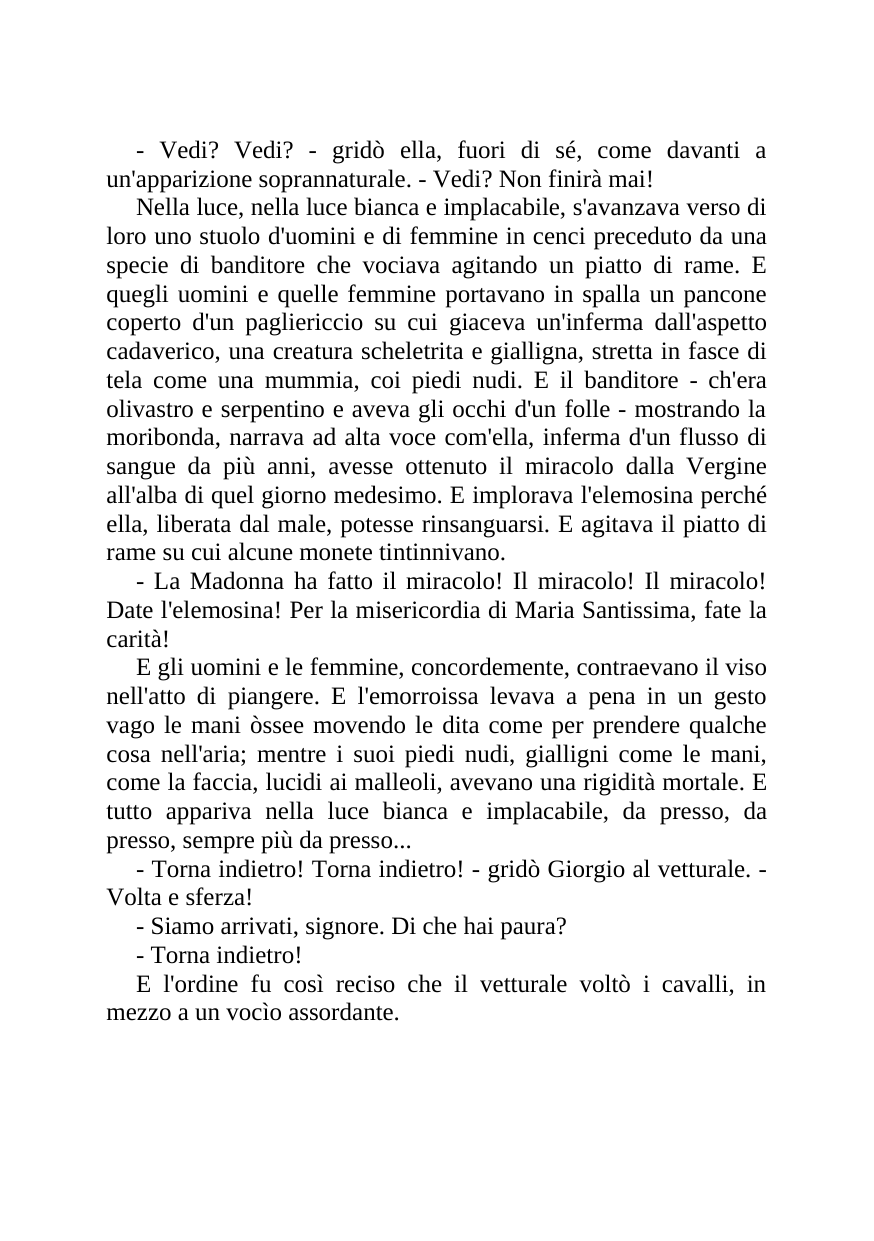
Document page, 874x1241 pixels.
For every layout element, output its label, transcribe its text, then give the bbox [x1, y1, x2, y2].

text Nella luce, nella luce bianca e implacabile, s'avanzava verso di loro uno stuolo d'uomini e di femmine in cenci preceduto da una specie di banditore che vociava agitando un piatto di rame. E quegli uomini e quelle femmine portavano in spalla un pancone coperto d'un pagliericcio su cui giaceva un'inferma dall'aspetto cadaverico, una creatura scheletrita e gialligna, stretta in fasce di tela come una mummia, coi piedi nudi. E il banditore - ch'era olivastro e serpentino e aveva gli occhi d'un folle - mostrando la moribonda, narrava ad alta voce com'ella, inferma d'un flusso di sangue da più anni, avesse ottenuto il miracolo dalla Vergine all'alba di quel giorno medesimo. E implorava l'elemosina perché ella, liberata dal male, potesse rinsanguarsi. E agitava il piatto di rame su cui alcune monete tintinnivano. [106, 192, 768, 566]
text - Vedi? Vedi? - gridò ella, fuori di sé, come davanti a un'apparizione soprannaturale. - Vedi? Non finirà mai! [106, 135, 768, 192]
text - Torna indietro! [106, 940, 768, 969]
text - La Madonna ha fatto il miracolo! Il miracolo! Il miracolo! Date l'elemosina! Per la misericordia di Maria Santissima, fate la carità! [106, 566, 768, 652]
text - Torna indietro! Torna indietro! - gridò Giorgio al vetturale. - Volta e sferza! [106, 854, 768, 911]
text - Siamo arrivati, signore. Di che hai paura? [106, 911, 768, 940]
text E l'ordine fu così reciso che il vetturale voltò i cavalli, in mezzo a un vocìo assordante. [106, 969, 768, 1026]
text E gli uomini e le femmine, concordemente, contraevano il viso nell'atto di piangere. E l'emorroissa levava a pena in un gesto vago le mani òssee movendo le dita come per prendere qualche cosa nell'aria; mentre i suoi piedi nudi, gialligni come le mani, come la faccia, lucidi ai malleoli, avevano una rigidità mortale. E tutto appariva nella luce bianca e implacabile, da presso, da presso, sempre più da presso... [106, 652, 768, 854]
